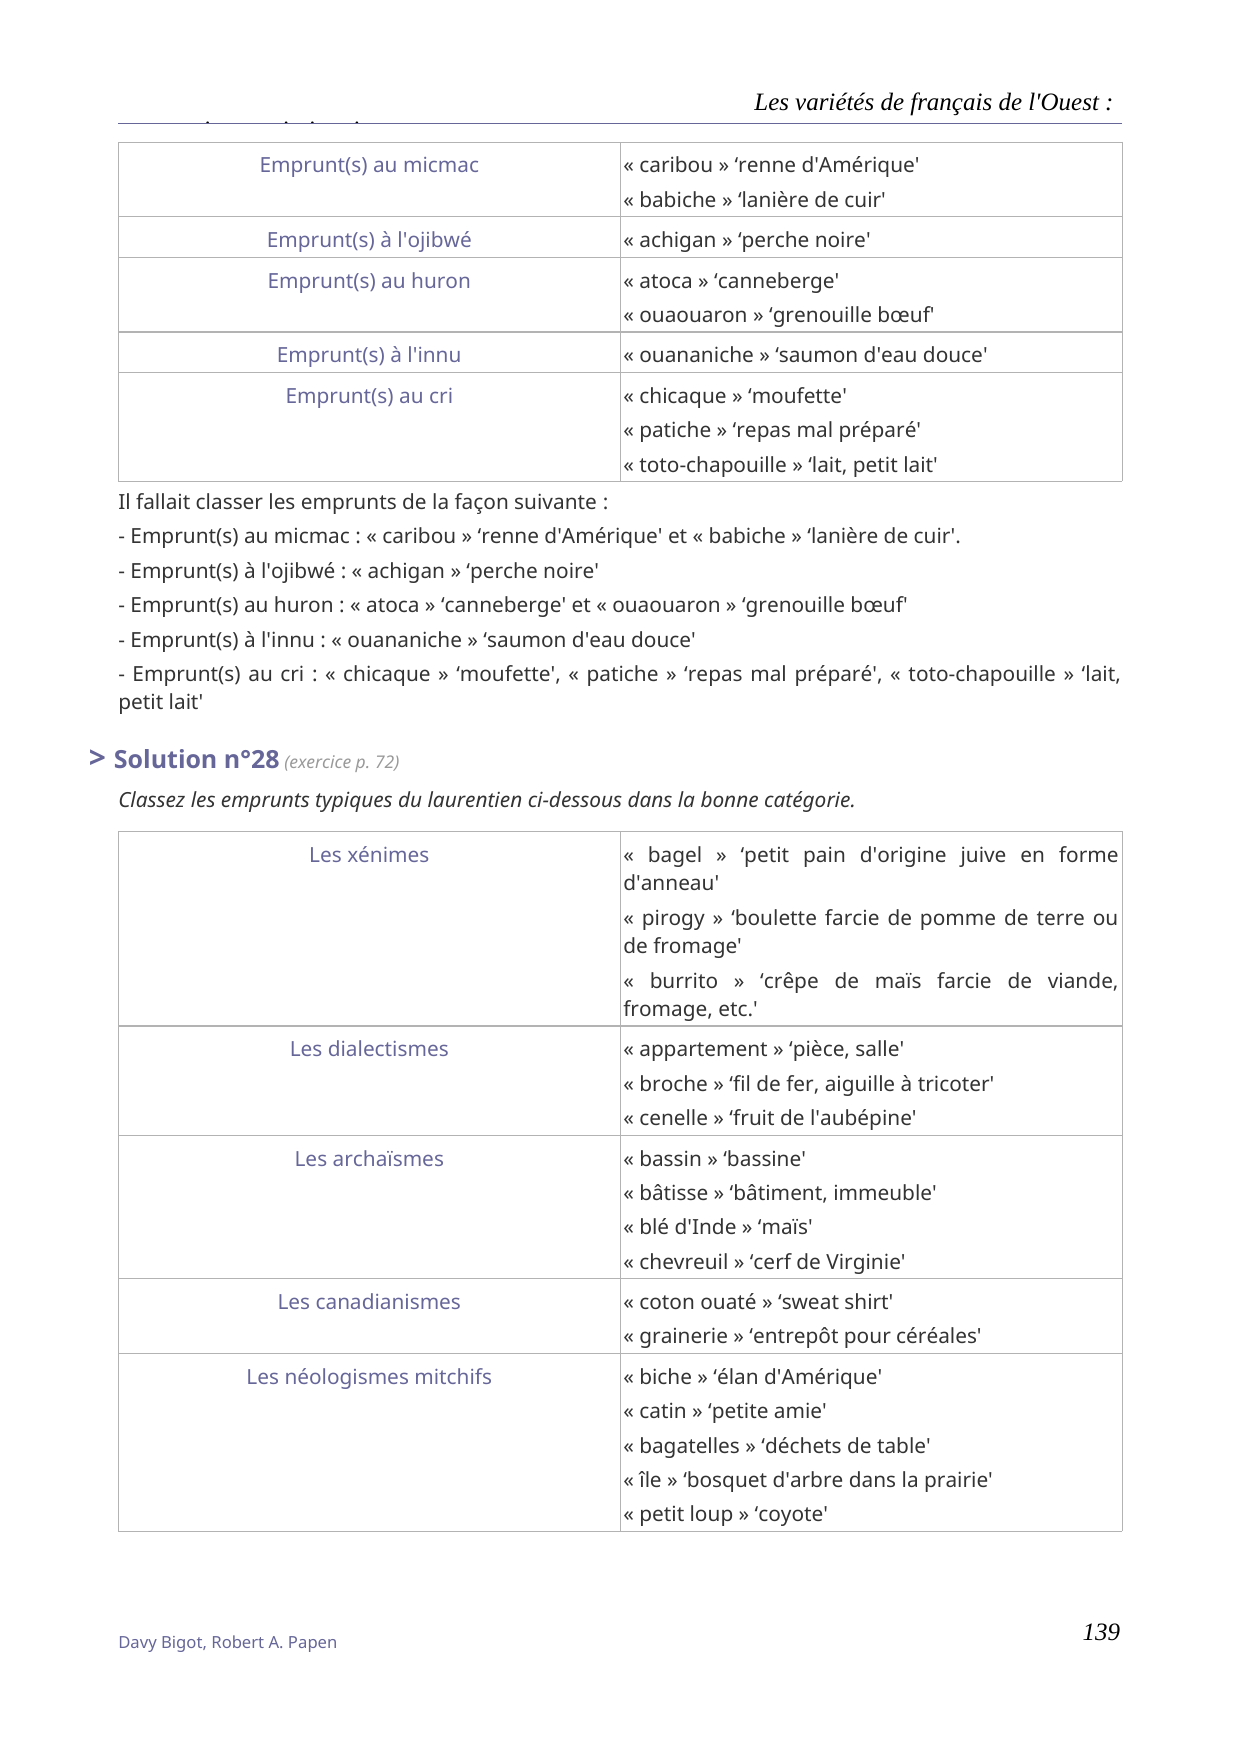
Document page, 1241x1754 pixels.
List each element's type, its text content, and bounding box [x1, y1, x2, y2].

text Classez les emprunts typiques du laurentien ci-dessous dans la bonne catégorie. [118, 785, 1122, 813]
text - Emprunt(s) au cri : « chicaque » ‘moufette', « patiche » ‘repas mal préparé', « toto-chapouille » ‘lait, petit lait' [118, 659, 1122, 716]
table_cell « coton ouaté » ‘sweat shirt' « grainerie » ‘entrepôt pour céréales' [621, 1279, 1122, 1353]
table_cell Les archaïsmes [119, 1136, 620, 1278]
table_cell « chicaque » ‘moufette' « patiche » ‘repas mal préparé' « toto-chapouille » ‘lait, petit lait' [621, 373, 1122, 481]
table_cell Emprunt(s) à l'innu [119, 333, 620, 372]
table_cell Emprunt(s) au cri [119, 373, 620, 481]
table_cell Les dialectismes [119, 1027, 620, 1135]
table_cell Les néologismes mitchifs [119, 1354, 620, 1531]
table_cell « biche » ‘élan d'Amérique' « catin » ‘petite amie' « bagatelles » ‘déchets de table' « île » ‘bosquet d'arbre dans la prairie' « petit loup » ‘coyote' [621, 1354, 1122, 1531]
table_cell « atoca » ‘canneberge' « ouaouaron » ‘grenouille bœuf' [621, 258, 1122, 331]
text - Emprunt(s) à l'ojibwé : « achigan » ‘perche noire' [118, 556, 1122, 584]
table_header Emprunt(s) au micmac [119, 143, 620, 216]
table_header « caribou » ‘renne d'Amérique' « babiche » ‘lanière de cuir' [621, 143, 1122, 216]
table_header Les xénimes [119, 832, 620, 1025]
text - Emprunt(s) au huron : « atoca » ‘canneberge' et « ouaouaron » ‘grenouille bœuf' [118, 590, 1122, 619]
text Il fallait classer les emprunts de la façon suivante : [118, 487, 1122, 516]
title > Solution n°28 (exercice p. 65) [89, 736, 1122, 777]
table_cell Emprunt(s) à l'ojibwé [119, 217, 620, 257]
table_cell « appartement » ‘pièce, salle' « broche » ‘fil de fer, aiguille à tricoter' « cenelle » ‘fruit de l'aubépine' [621, 1027, 1122, 1135]
text - Emprunt(s) à l'innu : « ouananiche » ‘saumon d'eau douce' [118, 625, 1122, 653]
table_cell « achigan » ‘perche noire' [621, 217, 1122, 257]
table_cell Les canadianismes [119, 1279, 620, 1353]
table_cell « ouananiche » ‘saumon d'eau douce' [621, 333, 1122, 372]
table_cell Emprunt(s) au huron [119, 258, 620, 331]
table_header « bagel » ‘petit pain d'origine juive en forme d'anneau' « pirogy » ‘boulette farcie de pomme de terre ou de fromage' « burrito » ‘crêpe de maïs farcie de viande, fromage, etc.' [621, 832, 1122, 1025]
table_cell « bassin » ‘bassine' « bâtisse » ‘bâtiment, immeuble' « blé d'Inde » ‘maïs' « chevreuil » ‘cerf de Virginie' [621, 1136, 1122, 1278]
text - Emprunt(s) au micmac : « caribou » ‘renne d'Amérique' et « babiche » ‘lanière de cuir'. [118, 522, 1122, 550]
